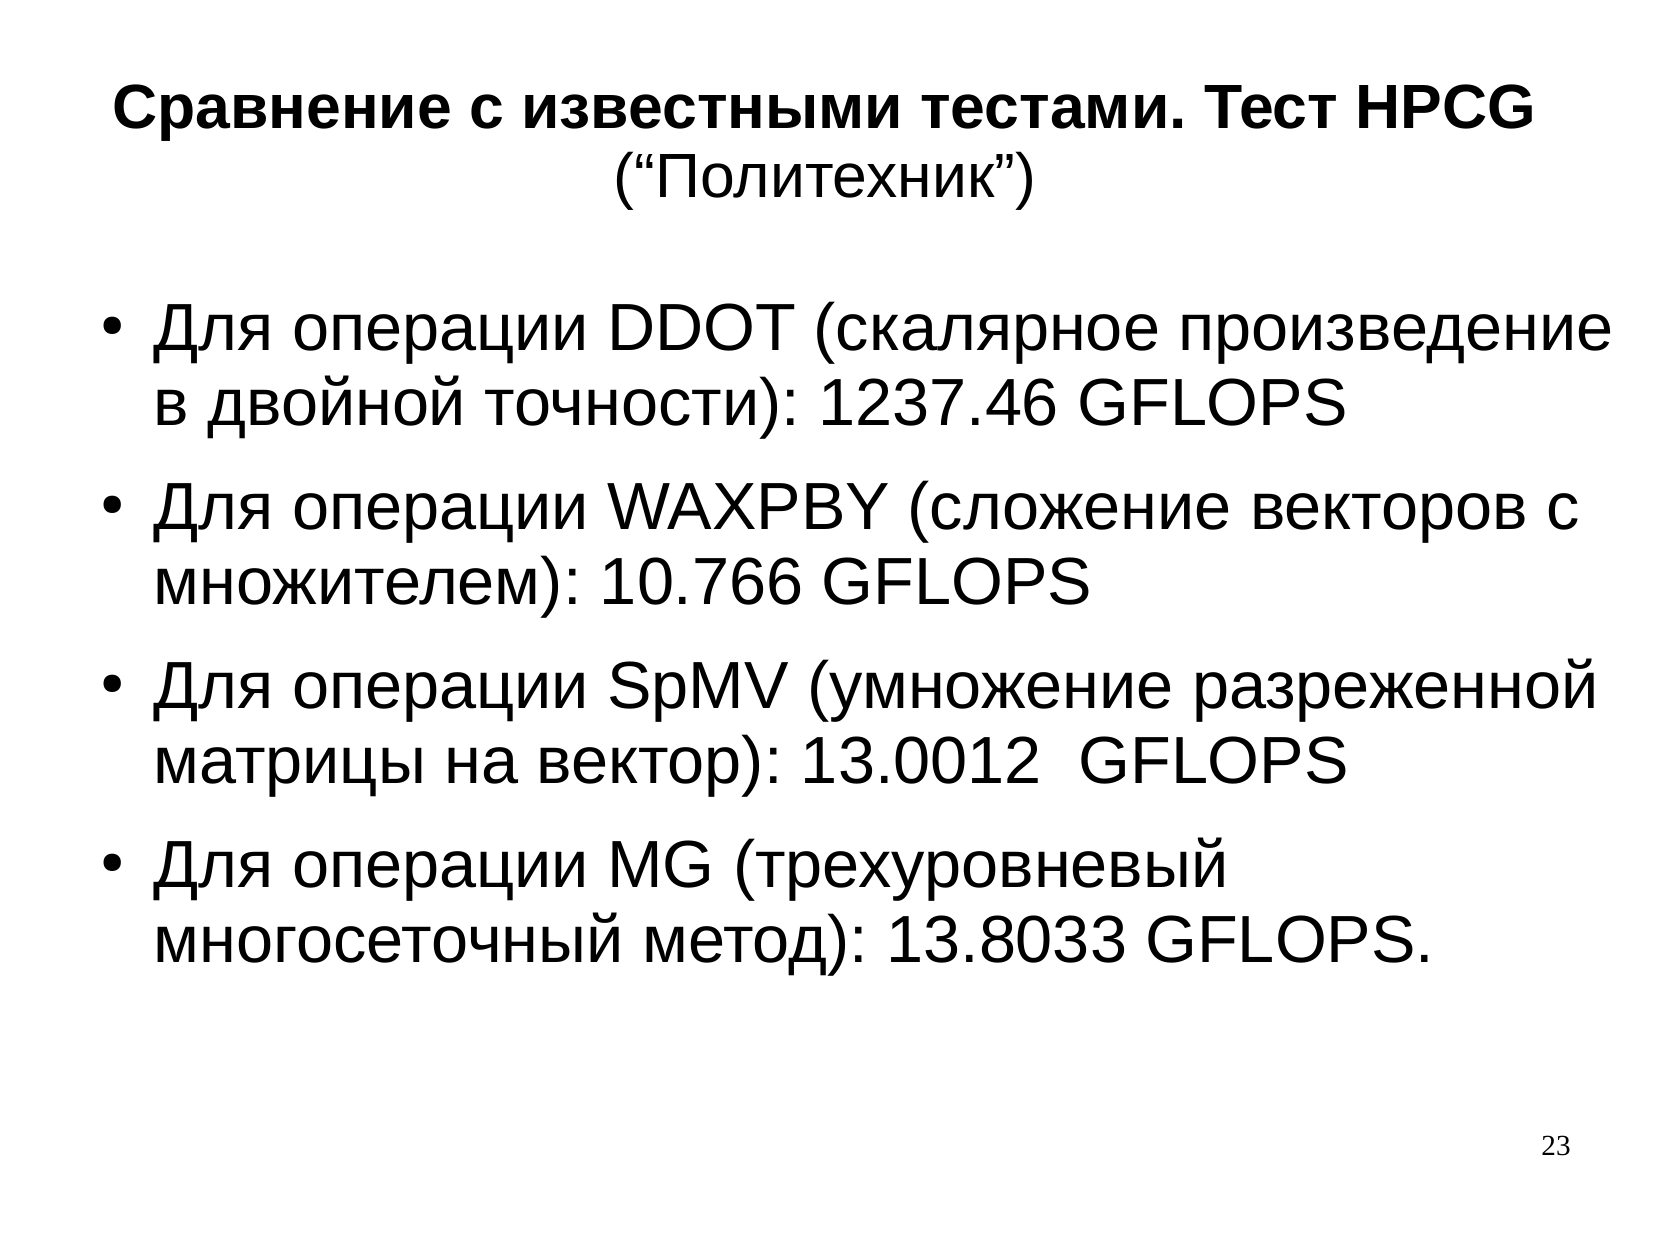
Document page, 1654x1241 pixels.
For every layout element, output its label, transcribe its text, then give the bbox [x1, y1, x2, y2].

list Для операции DDOT (скалярное произведение в двойной точности): 1237.46 GFLOPS Для операции WAXPBY (сложение векторов с множителем): 10.766 GFLOPS Для операции SpMV (умножение разреженной матрицы на вектор): 13.0012 GFLOPS Для операции MG (трехуровневый многосеточный метод): 13.8033 GFLOPS. [82, 290, 1636, 1216]
title Сравнение с известными тестами. Тест HPCG (“Политехник”) [15, 1, 1636, 212]
